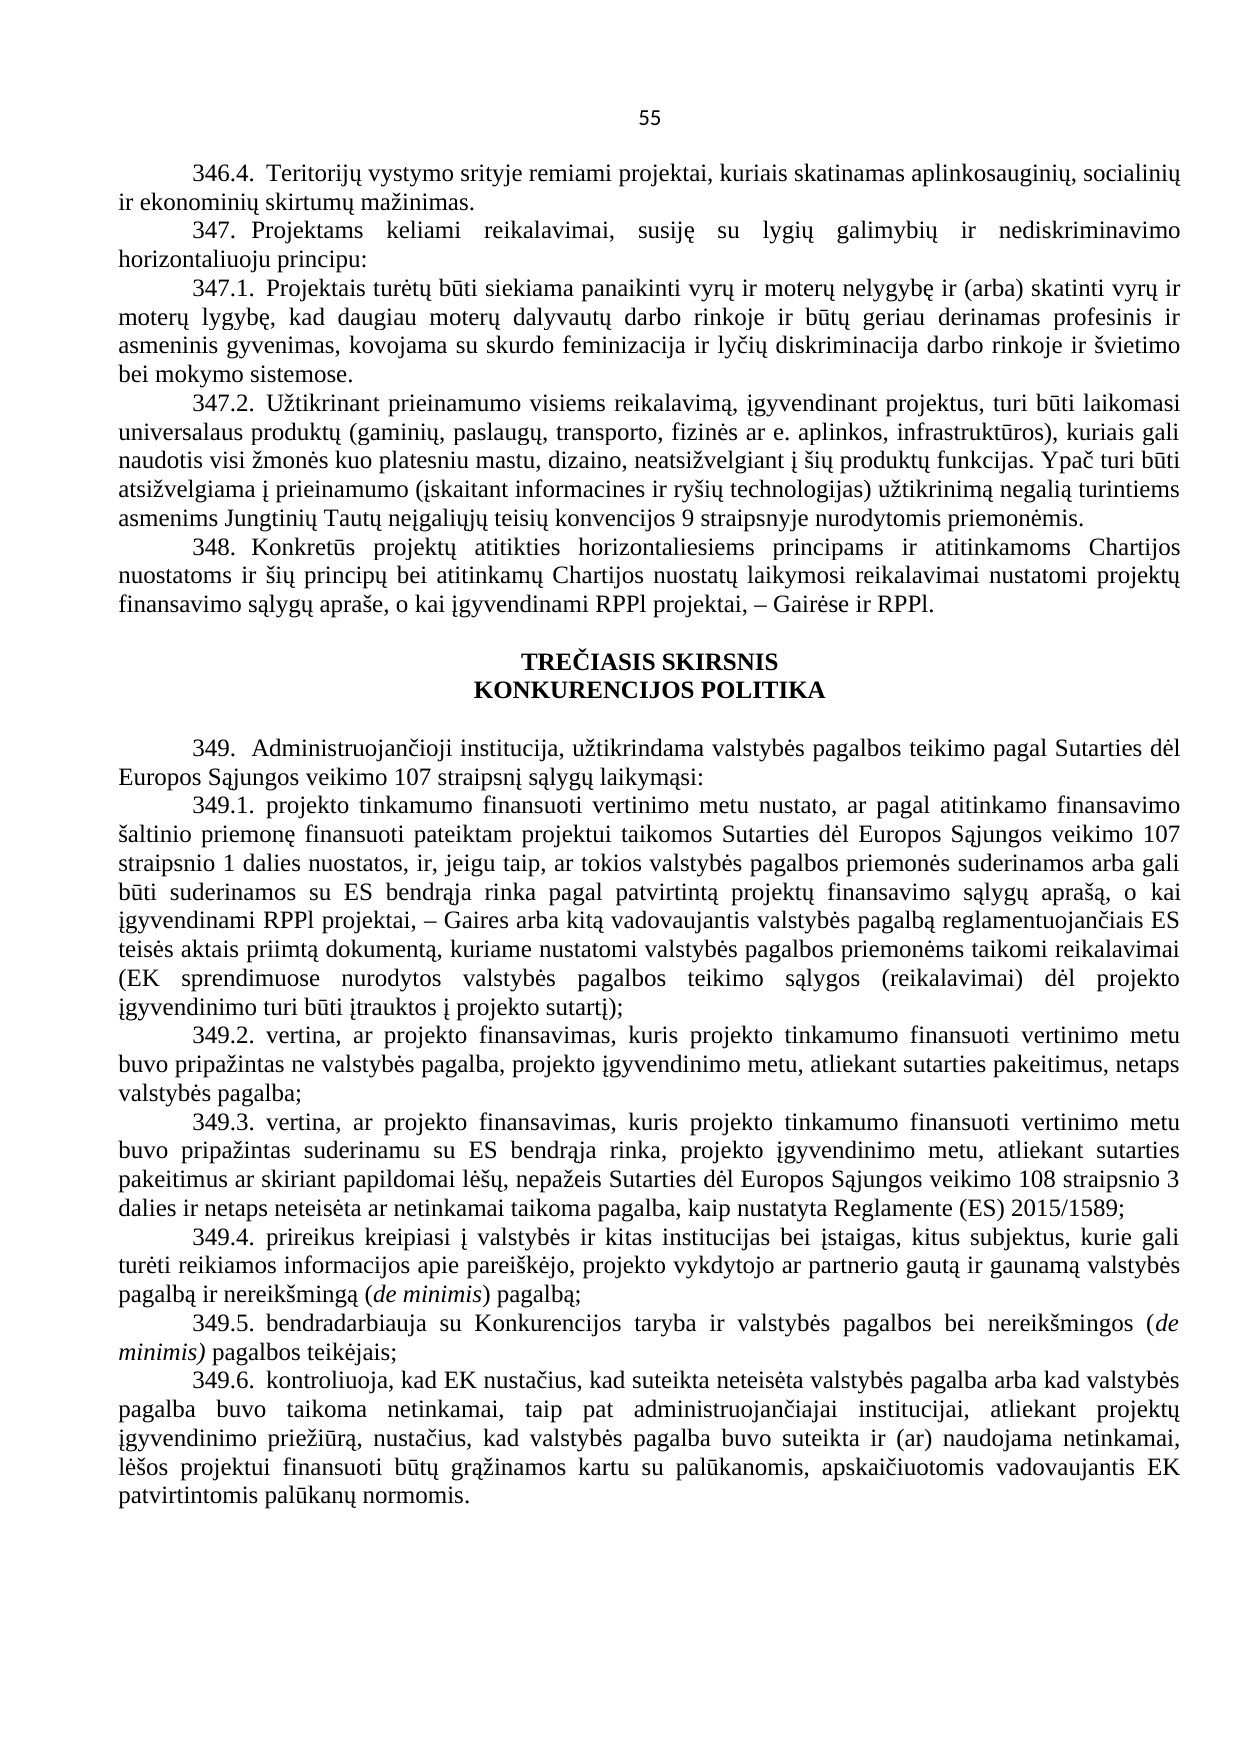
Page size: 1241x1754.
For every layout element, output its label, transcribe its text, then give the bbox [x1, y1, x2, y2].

text 349.6. kontroliuoja, kad EK nustačius, kad suteikta neteisėta valstybės pagalba arba kad valstybės pagalba buvo taikoma netinkamai, taip pat administruojančiajai institucijai, atliekant projektų įgyvendinimo priežiūrą, nustačius, kad valstybės pagalba buvo suteikta ir (ar) naudojama netinkamai, lėšos projektui finansuoti būtų grąžinamos kartu su palūkanomis, apskaičiuotomis vadovaujantis EK patvirtintomis palūkanų normomis. [118, 1365, 1181, 1509]
text 347.1. Projektais turėtų būti siekiama panaikinti vyrų ir moterų nelygybę ir (arba) skatinti vyrų ir moterų lygybę, kad daugiau moterų dalyvautų darbo rinkoje ir būtų geriau derinamas profesinis ir asmeninis gyvenimas, kovojama su skurdo feminizacija ir lyčių diskriminacija darbo rinkoje ir švietimo bei mokymo sistemose. [118, 273, 1181, 388]
subtitle TREČIASIS SKIRSNIS [118, 647, 1181, 675]
text 346.4. Teritorijų vystymo srityje remiami projektai, kuriais skatinamas aplinkosauginių, socialinių ir ekonominių skirtumų mažinimas. [118, 158, 1181, 215]
subtitle KONKURENCIJOS POLITIKA [118, 675, 1181, 704]
text 348. Konkretūs projektų atitikties horizontaliesiems principams ir atitinkamoms Chartijos nuostatoms ir šių principų bei atitinkamų Chartijos nuostatų laikymosi reikalavimai nustatomi projektų finansavimo sąlygų apraše, o kai įgyvendinami RPPl projektai, – Gairėse ir RPPl. [118, 532, 1181, 618]
text 349.4. prireikus kreipiasi į valstybės ir kitas institucijas bei įstaigas, kitus subjektus, kurie gali turėti reikiamos informacijos apie pareiškėjo, projekto vykdytojo ar partnerio gautą ir gaunamą valstybės pagalbą ir nereikšmingą (de minimis) pagalbą; [118, 1222, 1181, 1308]
text 347. Projektams keliami reikalavimai, susiję su lygių galimybių ir nediskriminavimo horizontaliuoju principu: [118, 215, 1181, 273]
text 349.2. vertina, ar projekto finansavimas, kuris projekto tinkamumo finansuoti vertinimo metu buvo pripažintas ne valstybės pagalba, projekto įgyvendinimo metu, atliekant sutarties pakeitimus, netaps valstybės pagalba; [118, 1020, 1181, 1107]
text 347.2. Užtikrinant prieinamumo visiems reikalavimą, įgyvendinant projektus, turi būti laikomasi universalaus produktų (gaminių, paslaugų, transporto, fizinės ar e. aplinkos, infrastruktūros), kuriais gali naudotis visi žmonės kuo platesniu mastu, dizaino, neatsižvelgiant į šių produktų funkcijas. Ypač turi būti atsižvelgiama į prieinamumo (įskaitant informacines ir ryšių technologijas) užtikrinimą negalią turintiems asmenims Jungtinių Tautų neįgaliųjų teisių konvencijos 9 straipsnyje nurodytomis priemonėmis. [118, 388, 1181, 532]
text 349. Administruojančioji institucija, užtikrindama valstybės pagalbos teikimo pagal Sutarties dėl Europos Sąjungos veikimo 107 straipsnį sąlygų laikymąsi: [118, 733, 1181, 790]
text 349.3. vertina, ar projekto finansavimas, kuris projekto tinkamumo finansuoti vertinimo metu buvo pripažintas suderinamu su ES bendrąja rinka, projekto įgyvendinimo metu, atliekant sutarties pakeitimus ar skiriant papildomai lėšų, nepažeis Sutarties dėl Europos Sąjungos veikimo 108 straipsnio 3 dalies ir netaps neteisėta ar netinkamai taikoma pagalba, kaip nustatyta Reglamente (ES) 2015/1589; [118, 1107, 1181, 1222]
text 349.5. bendradarbiauja su Konkurencijos taryba ir valstybės pagalbos bei nereikšmingos (de minimis) pagalbos teikėjais; [118, 1308, 1181, 1365]
text 349.1. projekto tinkamumo finansuoti vertinimo metu nustato, ar pagal atitinkamo finansavimo šaltinio priemonę finansuoti pateiktam projektui taikomos Sutarties dėl Europos Sąjungos veikimo 107 straipsnio 1 dalies nuostatos, ir, jeigu taip, ar tokios valstybės pagalbos priemonės suderinamos arba gali būti suderinamos su ES bendrąja rinka pagal patvirtintą projektų finansavimo sąlygų aprašą, o kai įgyvendinami RPPl projektai, – Gaires arba kitą vadovaujantis valstybės pagalbą reglamentuojančiais ES teisės aktais priimtą dokumentą, kuriame nustatomi valstybės pagalbos priemonėms taikomi reikalavimai (EK sprendimuose nurodytos valstybės pagalbos teikimo sąlygos (reikalavimai) dėl projekto įgyvendinimo turi būti įtrauktos į projekto sutartį); [118, 790, 1181, 1020]
